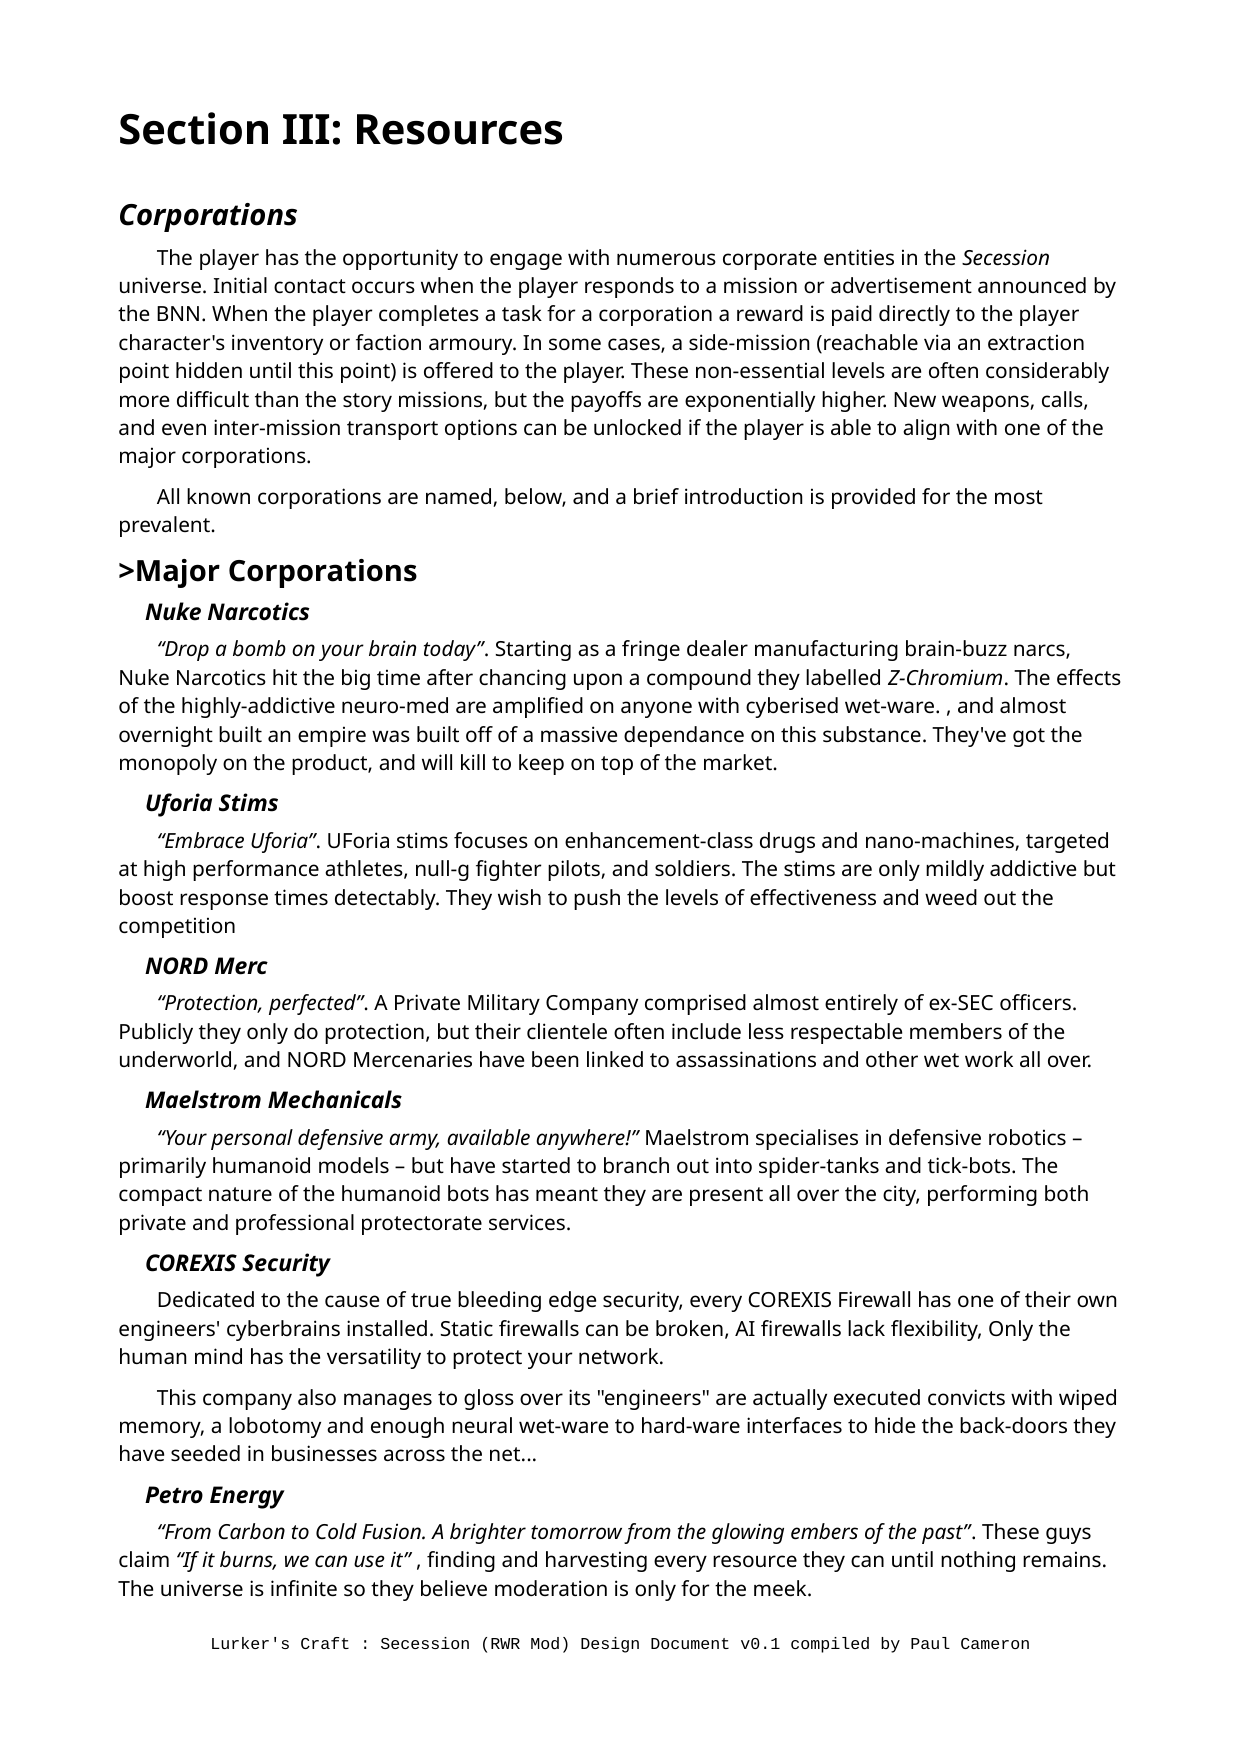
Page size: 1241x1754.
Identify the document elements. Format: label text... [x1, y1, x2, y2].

subtitle NORD Merc [136, 950, 1122, 981]
subtitle Maelstrom Mechanicals [136, 1084, 1122, 1116]
subtitle Nuke Narcotics [136, 596, 1122, 627]
text Dedicated to the cause of true bleeding edge security, every COREXIS Firewall has one of their own engineers' cyberbrains installed. Static firewalls can be broken, AI firewalls lack flexibility, Only the human mind has the versatility to protect your network. [118, 1285, 1122, 1371]
subtitle Section III: Resources [118, 100, 1122, 157]
text “Your personal defensive army, available anywhere!” Maelstrom specialises in defensive robotics – primarily humanoid models – but have started to branch out into spider-tanks and tick-bots. The compact nature of the humanoid bots has meant they are present all over the city, performing both private and professional protectorate services. [118, 1123, 1122, 1236]
text The player has the opportunity to engage with numerous corporate entities in the Secession universe. Initial contact occurs when the player responds to a mission or advertisement announced by the BNN. When the player completes a task for a corporation a reward is paid directly to the player character's inventory or faction armoury. In some cases, a side-mission (reachable via an extraction point hidden until this point) is offered to the player. These non-essential levels are often considerably more difficult than the story missions, but the payoffs are exponentially higher. New weapons, calls, and even inter-mission transport options can be unlocked if the player is able to align with one of the major corporations. [118, 243, 1122, 470]
text “Protection, perfected”. A Private Military Company comprised almost entirely of ex-SEC officers. Publicly they only do protection, but their clientele often include less respectable members of the underworld, and NORD Mercenaries have been linked to assassinations and other wet work all over. [118, 988, 1122, 1074]
subtitle Uforia Stims [136, 787, 1122, 819]
subtitle COREXIS Security [136, 1247, 1122, 1278]
text “Embrace Uforia”. UForia stims focuses on enhancement-class drugs and nano-machines, targeted at high performance athletes, null-g fighter pilots, and soldiers. The stims are only mildly addictive but boost response times detectably. They wish to push the levels of effectiveness and weed out the competition [118, 826, 1122, 939]
text This company also manages to gloss over its "engineers" are actually executed convicts with wiped memory, a lobotomy and enough neural wet-ware to hard-ware interfaces to hide the back-doors they have seeded in businesses across the net... [118, 1383, 1122, 1468]
text “Drop a bomb on your brain today”. Starting as a fringe dealer manufacturing brain-buzz narcs, Nuke Narcotics hit the big time after chancing upon a compound they labelled Z-Chromium. The effects of the highly-addictive neuro-med are amplified on anyone with cyberised wet-ware. , and almost overnight built an empire was built off of a massive dependance on this substance. They've got the monopoly on the product, and will kill to keep on top of the market. [118, 634, 1122, 777]
text All known corporations are named, below, and a brief introduction is provided for the most prevalent. [118, 482, 1122, 539]
subtitle Corporations [118, 194, 1122, 234]
subtitle Petro Energy [136, 1478, 1122, 1510]
subtitle >Major Corporations [118, 551, 1122, 590]
text “From Carbon to Cold Fusion. A brighter tomorrow from the glowing embers of the past”. These guys claim “If it burns, we can use it” , finding and harvesting every resource they can until nothing remains. The universe is infinite so they believe moderation is only for the meek. [118, 1517, 1122, 1602]
